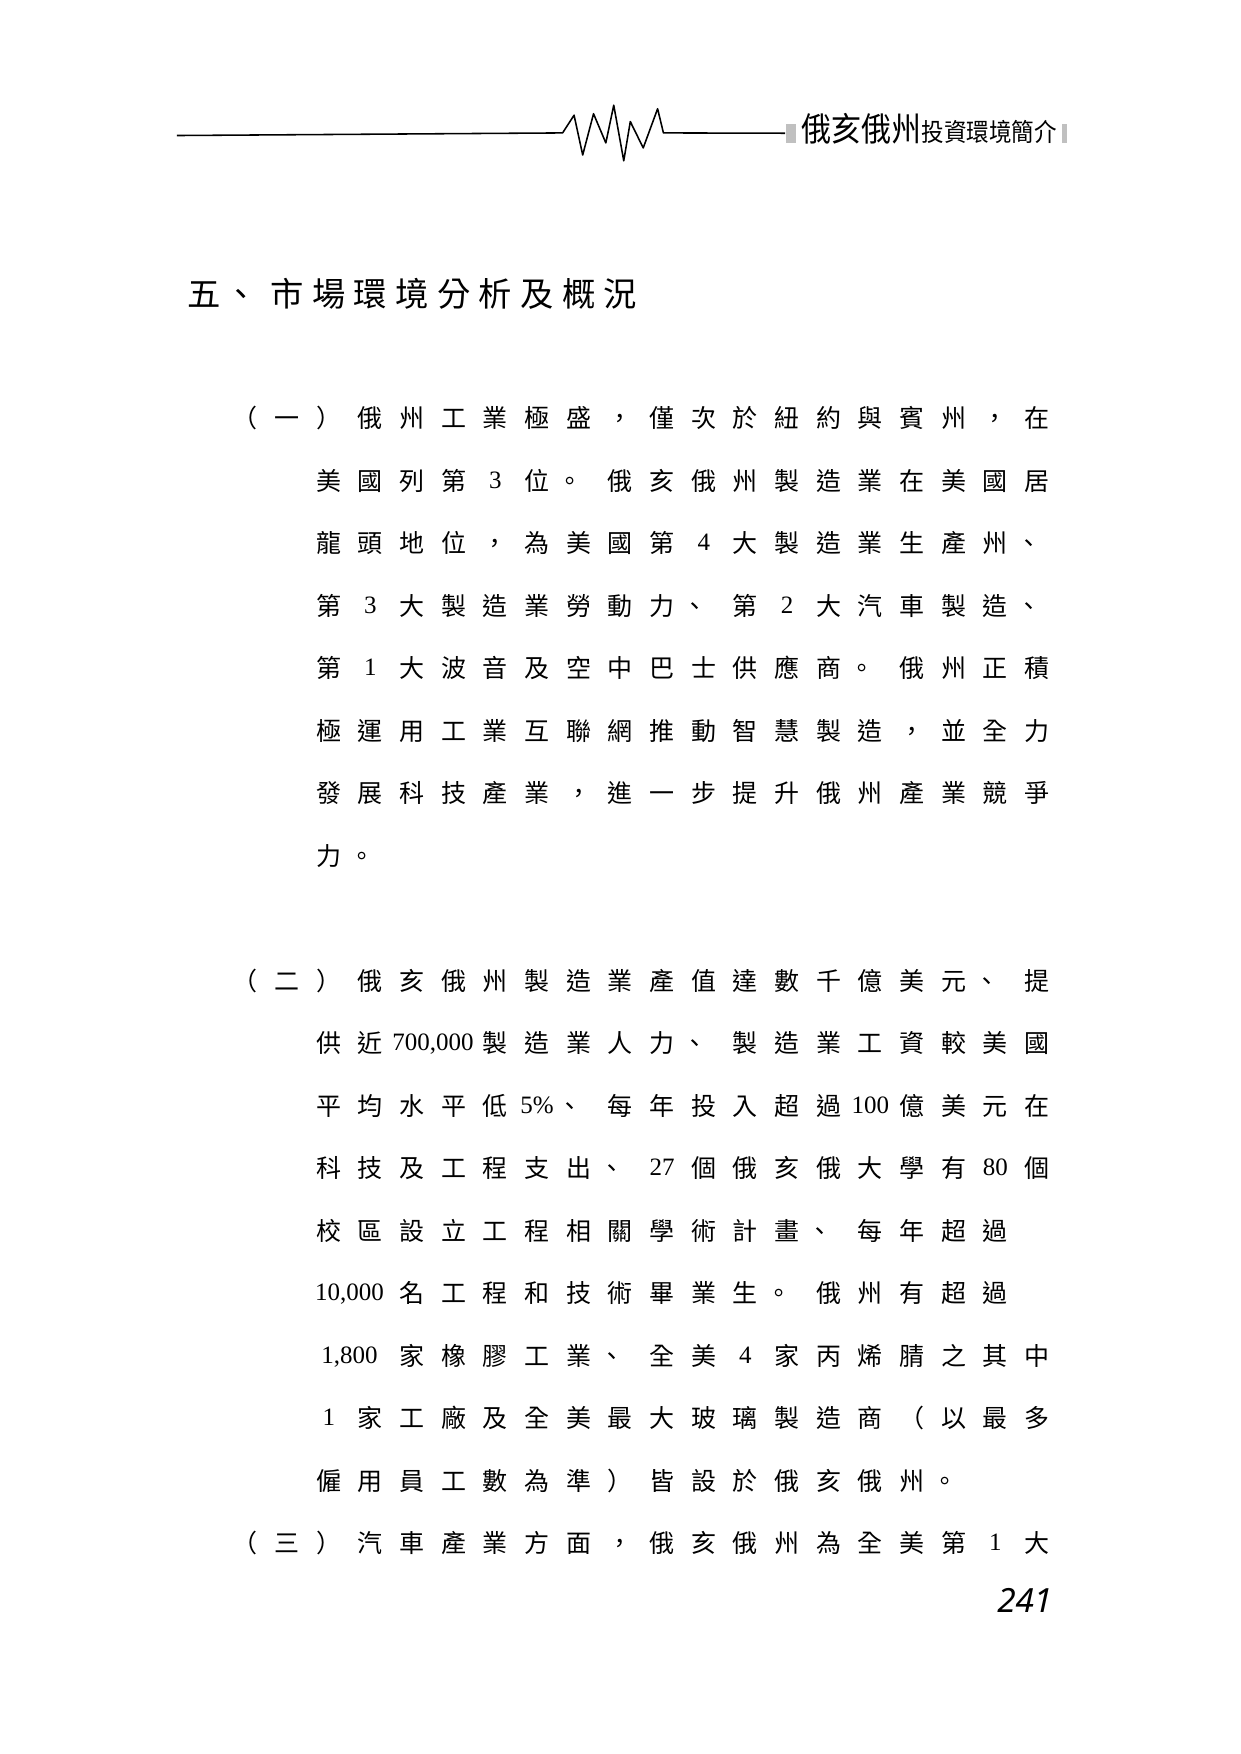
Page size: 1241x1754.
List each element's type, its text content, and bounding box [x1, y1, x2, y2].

text （二）俄亥俄州製造業產值達數千億美元、提供近700,000製造業人力、製造業工資較美國平均水平低5%、每年投入超過100億美元在科技及工程支出、27個俄亥俄大學有80個校區設立工程相關學術計畫、每年超過10,000名工程和技術畢業生。俄州有超過1,800家橡膠工業、全美4家丙烯腈之其中1家工廠及全美最大玻璃製造商（以最多僱用員工數為準）皆設於俄亥俄州。 [207, 938, 1058, 1500]
text 五、市場環境分析及概況 [183, 250, 1058, 313]
text （一）俄州工業極盛，僅次於紐約與賓州，在美國列第3位。俄亥俄州製造業在美國居⿓頭地位，為美國第4大製造業生產州、第3大製造業勞動力、第2大汽車製造、第1大波音及空中巴士供應商。俄州正積極運用工業互聯網推動智慧製造，並全力發展科技產業，進⼀步提升俄州產業競爭力。 [207, 375, 1058, 875]
text （三）汽車產業方面，俄亥俄州為全美第1大 [207, 1500, 1058, 1563]
